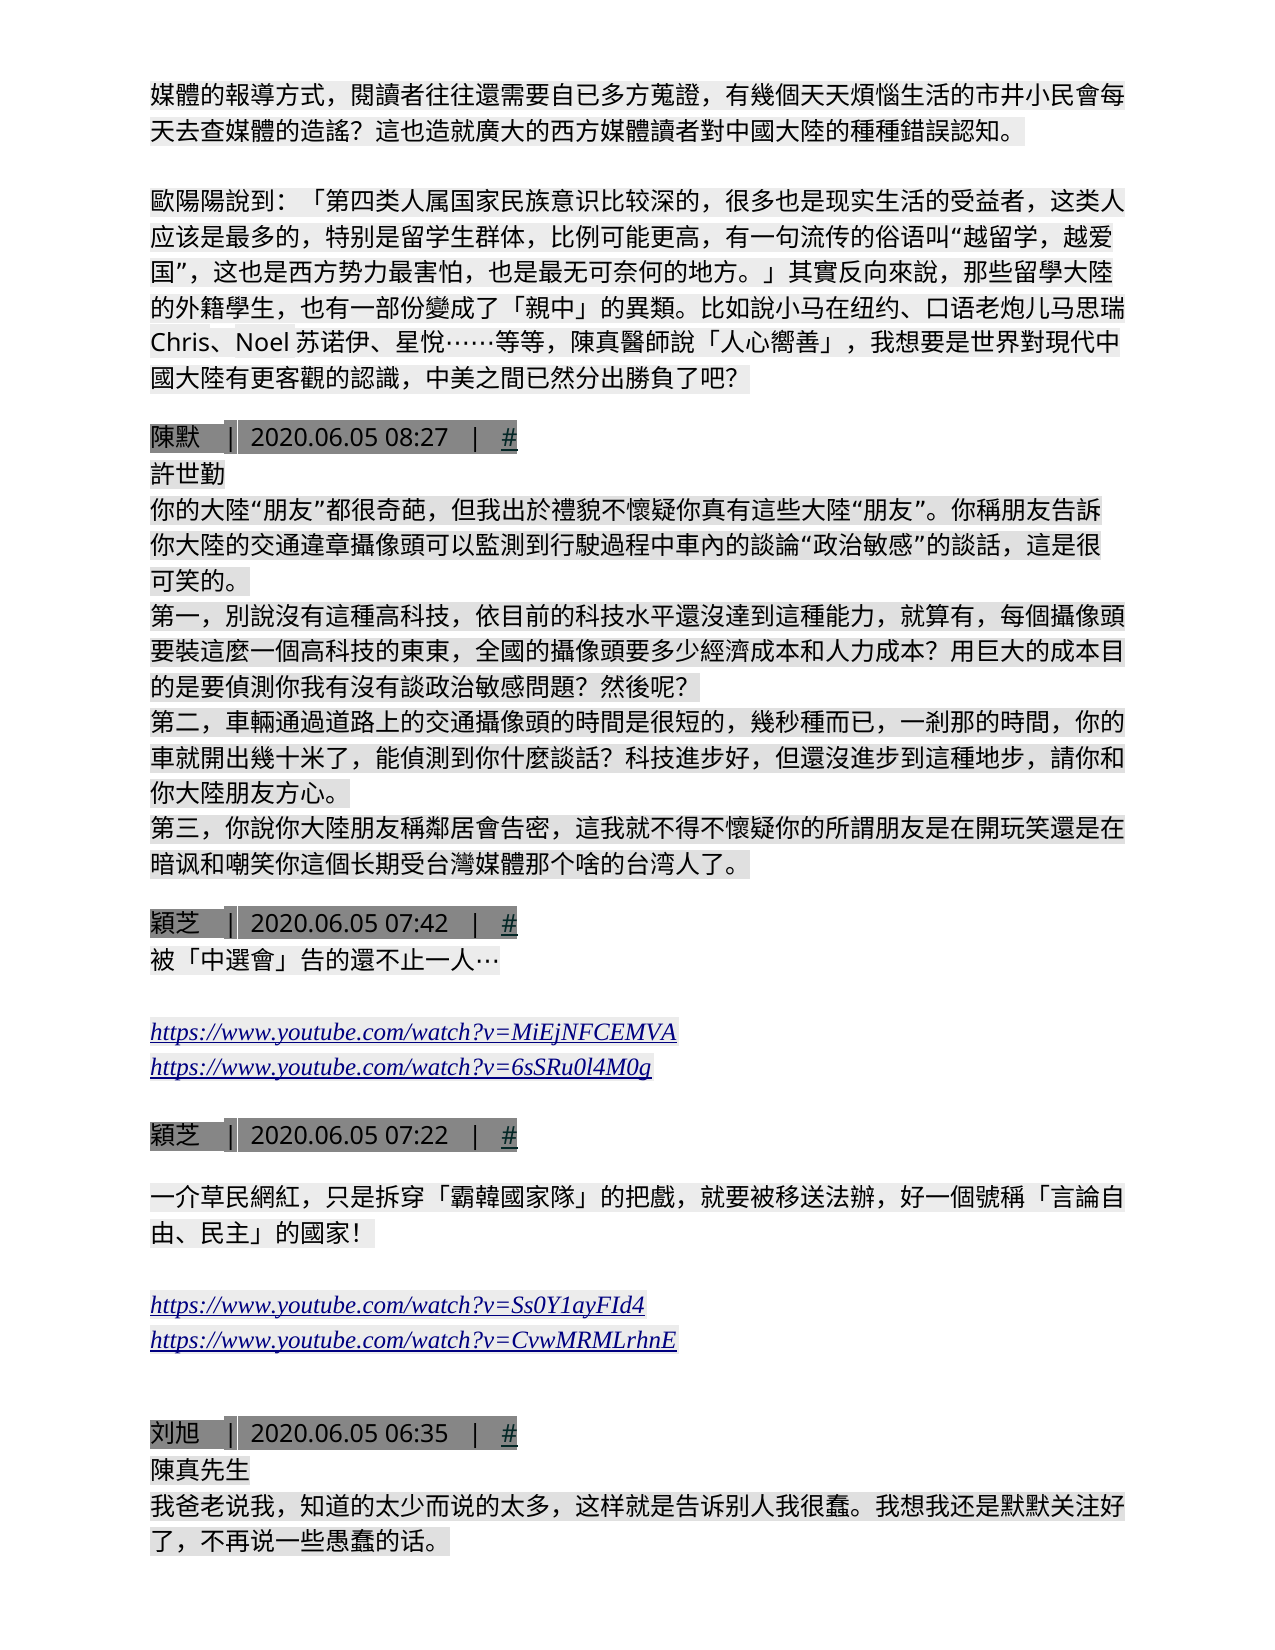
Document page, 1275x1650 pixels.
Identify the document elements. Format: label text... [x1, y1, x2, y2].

text 刘旭 | 2020.06.05 06:35 | # [150, 1414, 1125, 1450]
text 穎芝 | 2020.06.05 07:42 | # [150, 904, 1125, 939]
text 許世勤 你的大陸“朋友”都很奇葩，但我出於禮貌不懷疑你真有這些大陸“朋友”。你稱朋友告訴你大陸的交通違章攝像頭可以監測到行駛過程中車內的談論“政治敏感”的談話，這是很可笑的。 第一，別說沒有這種高科技，依目前的科技水平還沒達到這種能力，就算有，每個攝像頭要裝這麼一個高科技的東東，全國的攝像頭要多少經濟成本和人力成本？用巨大的成本目的是要偵測你我有沒有談政治敏感問題？然後呢？ 第二，車輛通過道路上的交通攝像頭的時間是很短的，幾秒種而已，一剎那的時間，你的車就開出幾十米了，能偵測到你什麼談話？科技進步好，但還沒進步到這種地步，請你和你大陸朋友方心。 第三，你說你大陸朋友稱鄰居會告密，這我就不得不懷疑你的所謂朋友是在開玩笑還是在暗讽和嘲笑你這個长期受台灣媒體那个啥的台湾人了。 [150, 454, 1125, 879]
text 媒體的報導方式，閱讀者往往還需要自已多方蒐證，有幾個天天煩惱生活的市井小民會每天去查媒體的造謠？這也造就廣大的西方媒體讀者對中國大陸的種種錯誤認知。 歐陽陽說到：「第四类人属国家民族意识比较深的，很多也是现实生活的受益者，这类人应该是最多的，特别是留学生群体，比例可能更高，有一句流传的俗语叫“越留学，越爱国”，这也是西方势力最害怕，也是最无可奈何的地方。」其實反向來說，那些留學大陸的外籍學生，也有一部份變成了「親中」的異類。比如說小马在纽约、口语老炮儿马思瑞Chris、Noel苏诺伊、星悅⋯⋯等等，陳真醫師說「人心嚮善」，我想要是世界對現代中國大陸有更客觀的認識，中美之間已然分出勝負了吧？ [150, 75, 1125, 394]
text 陳默 | 2020.06.05 08:27 | # [150, 419, 1125, 454]
text 被「中選會」告的還不止一人⋯ https://www.youtube.com/watch?v=MiEjNFCEMVA https://www.youtube.com/watch?v=6sSRu0l4M0g 穎芝 | 2020.06.05 07:22 | # [150, 939, 1125, 1152]
text 陳真先生 我爸老说我，知道的太少而说的太多，这样就是告诉别人我很蠢。我想我还是默默关注好了，不再说一些愚蠢的话。 [150, 1450, 1125, 1556]
text 一介草民網紅，只是拆穿「霸韓國家隊」的把戲，就要被移送法辦，好一個號稱「言論自由、民主」的國家！ https://www.youtube.com/watch?v=Ss0Y1ayFId4 https://www.youtube.com/watch?v=CvwMRMLrhnE [150, 1177, 1125, 1389]
